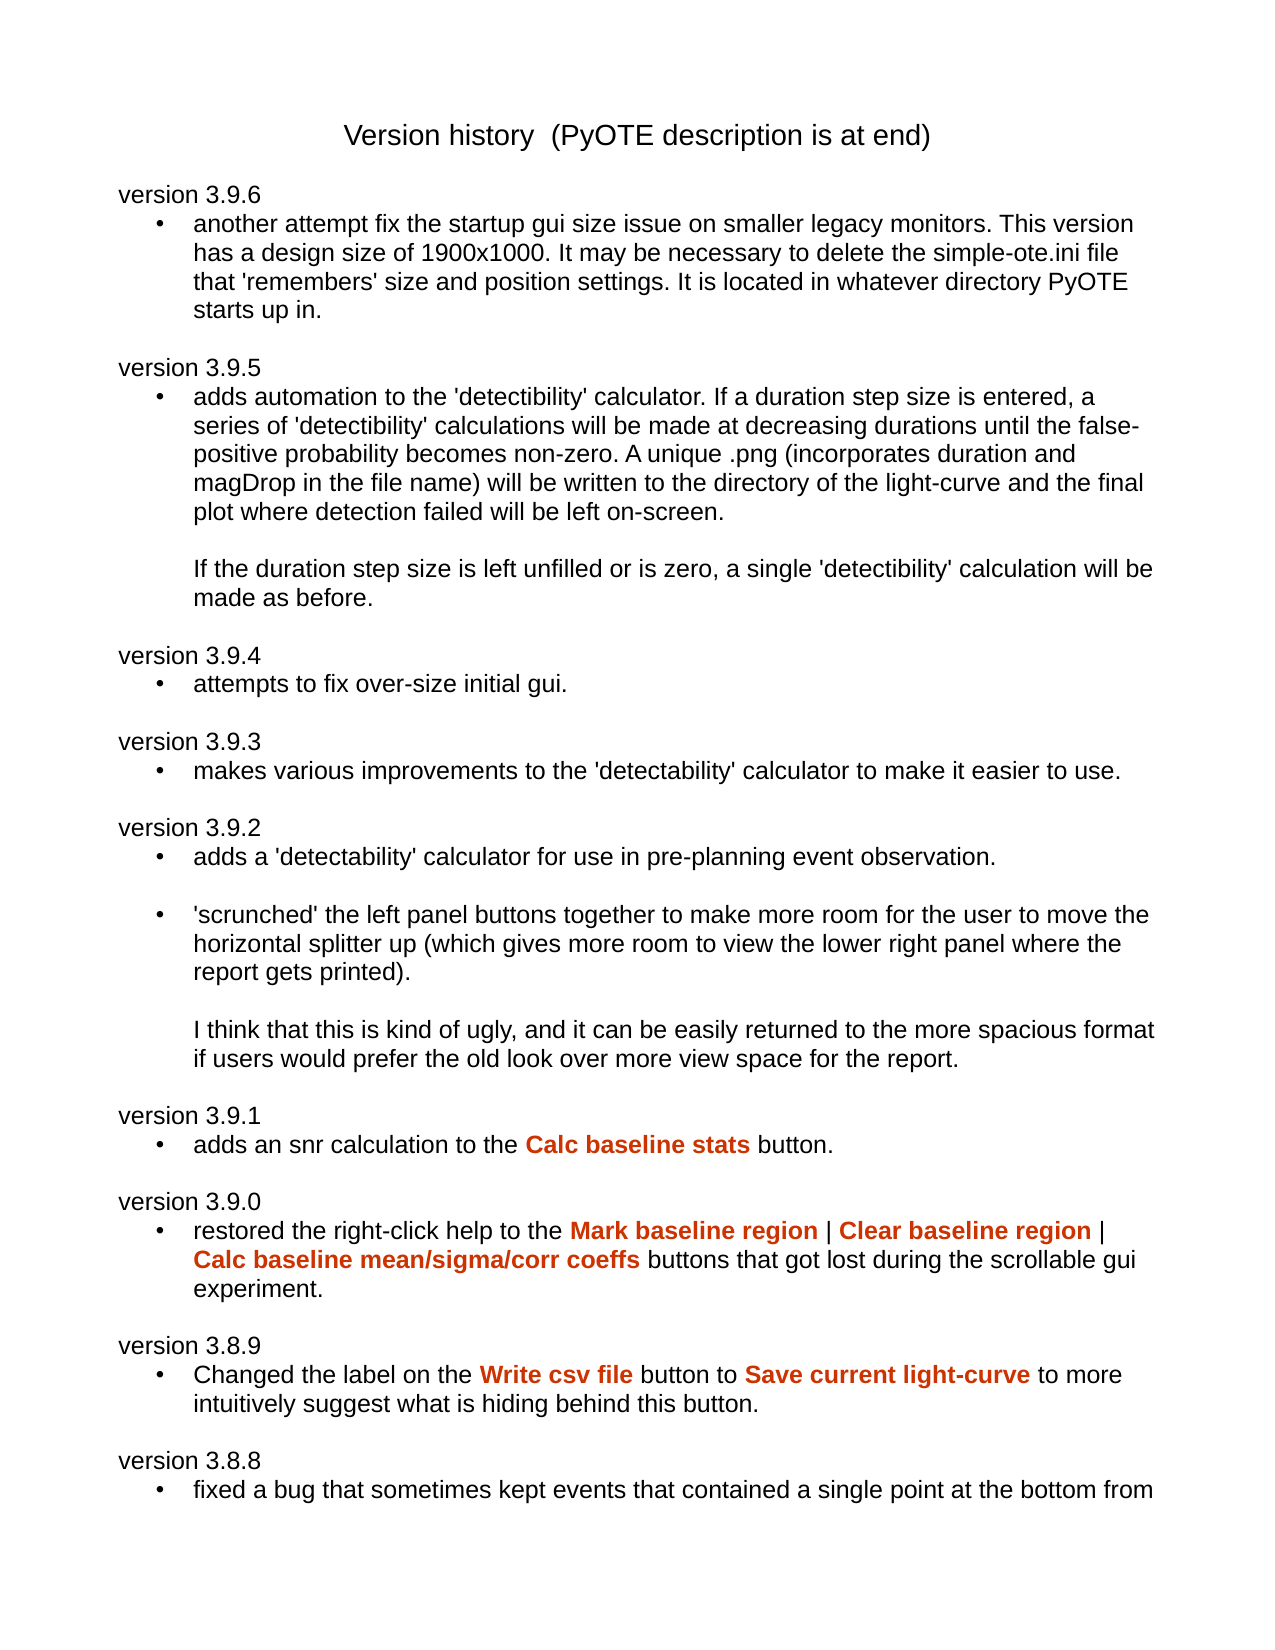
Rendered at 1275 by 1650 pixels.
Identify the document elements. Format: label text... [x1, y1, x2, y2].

text version 3.8.9 [118, 1331, 1157, 1360]
text version 3.9.6 [118, 180, 1157, 209]
text Version history (PyOTE description is at end) [118, 118, 1157, 152]
list 'scrunched' the left panel buttons together to make more room for the user to move the horizontal splitter up (which gives more room to view the lower right panel where the report gets printed). I think that this is kind of ugly, and it can be easily returned to the more spacious format if users would prefer the old look over more view space for the report. [156, 900, 1157, 1101]
text version 3.8.8 [118, 1446, 1157, 1475]
list adds automation to the 'detectibility' calculator. If a duration step size is entered, a series of 'detectibility' calculations will be made at decreasing durations until the false-positive probability becomes non-zero. A unique .png (incorporates duration and magDrop in the file name) will be written to the directory of the light-curve and the final plot where detection failed will be left on-screen. If the duration step size is left unfilled or is zero, a single 'detectibility' calculation will be made as before. [156, 382, 1157, 641]
text version 3.9.3 [118, 727, 1157, 756]
text version 3.9.0 [118, 1187, 1157, 1216]
list restored the right-click help to the Mark baseline region | Clear baseline region | Calc baseline mean/sigma/corr coeffs buttons that got lost during the scrollable gui experiment. [156, 1216, 1157, 1331]
list another attempt fix the startup gui size issue on smaller legacy monitors. This version has a design size of 1900x1000. It may be necessary to delete the simple-ote.ini file that 'remembers' size and position settings. It is located in whatever directory PyOTE starts up in. [156, 209, 1157, 353]
list adds an snr calculation to the Calc baseline stats button. [156, 1130, 1157, 1187]
list Changed the label on the Write csv file button to Save current light-curve to more intuitively suggest what is hiding behind this button. [156, 1360, 1157, 1446]
list adds a 'detectability' calculator for use in pre-planning event observation. [156, 842, 1157, 900]
list makes various improvements to the 'detectability' calculator to make it easier to use. [156, 756, 1157, 813]
text version 3.9.5 [118, 353, 1157, 382]
list fixed a bug that sometimes kept events that contained a single point at the bottom from [156, 1475, 1157, 1504]
text version 3.9.1 [118, 1101, 1157, 1130]
list attempts to fix over-size initial gui. [156, 669, 1157, 727]
text version 3.9.4 [118, 641, 1157, 669]
text version 3.9.2 [118, 813, 1157, 842]
